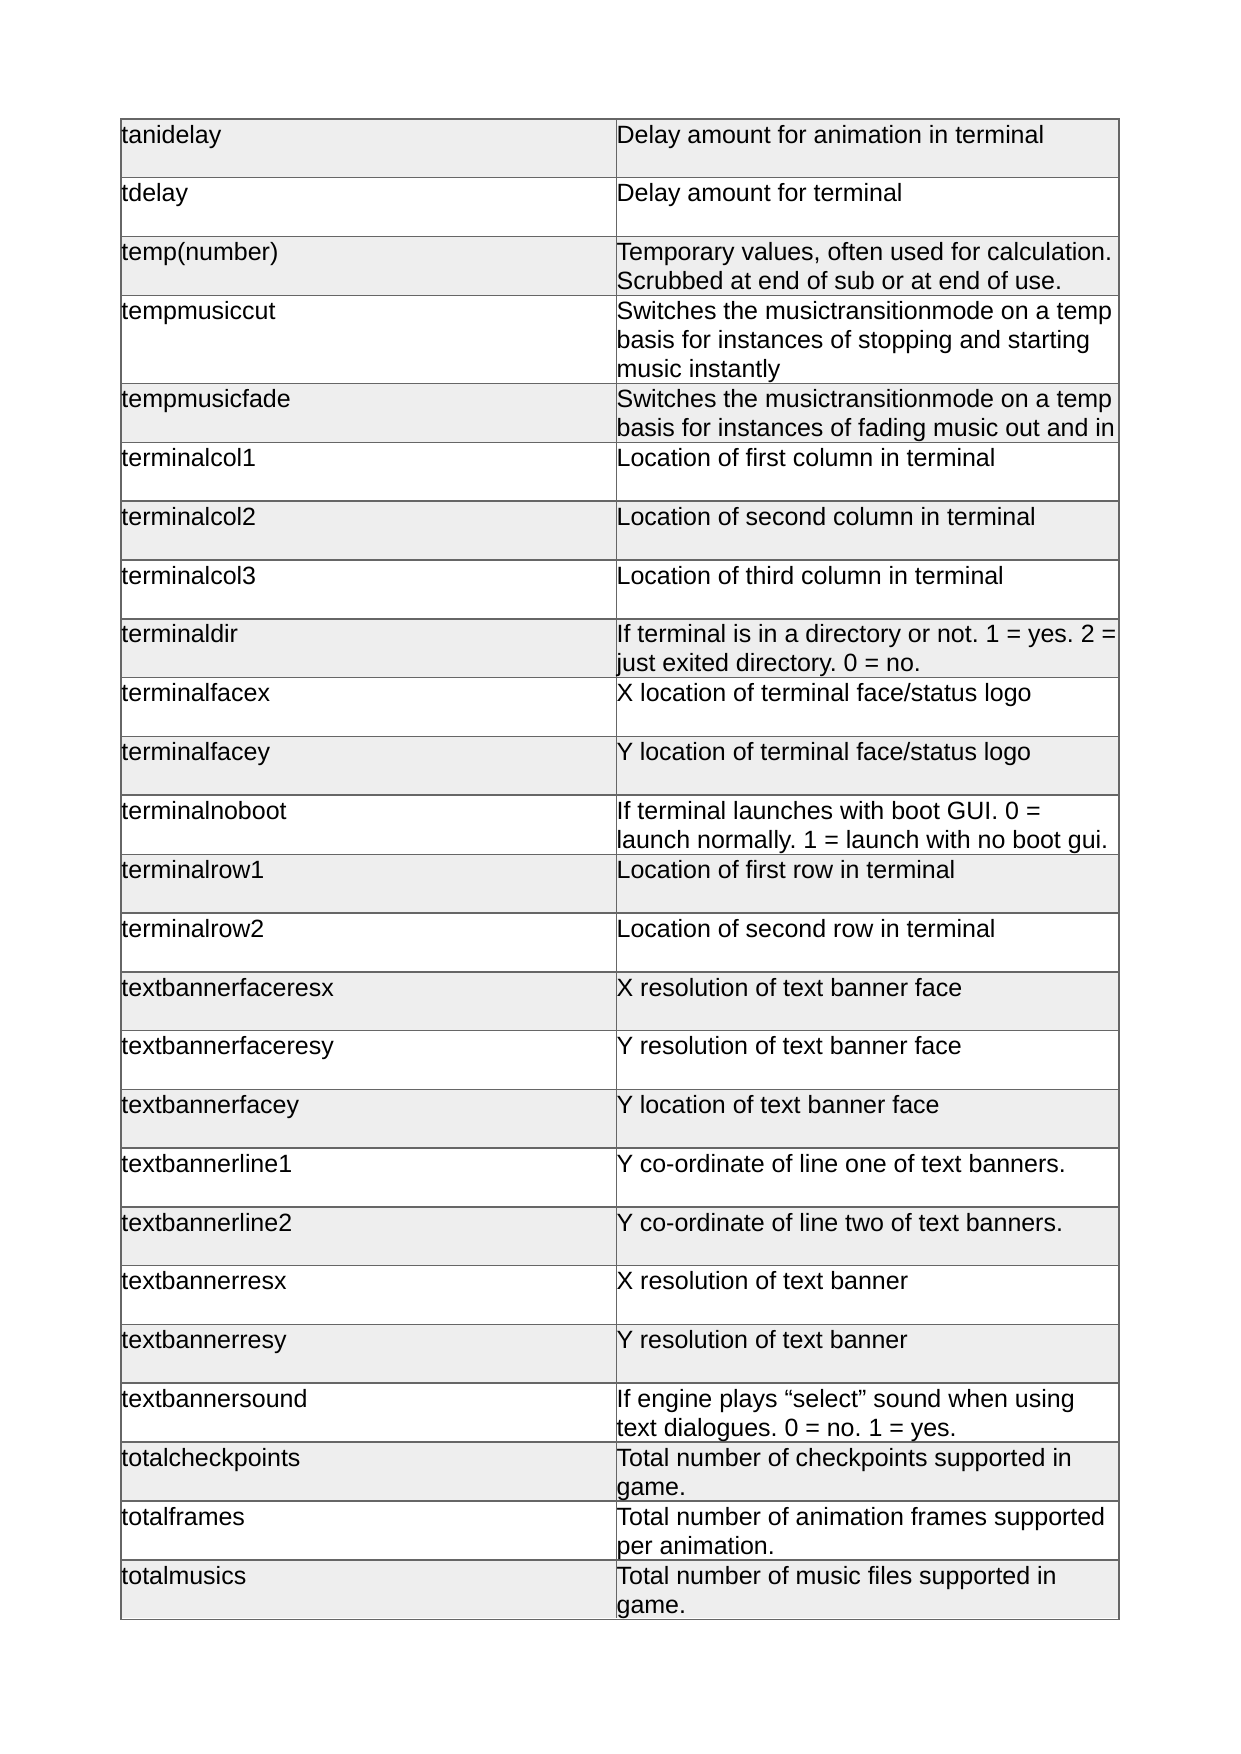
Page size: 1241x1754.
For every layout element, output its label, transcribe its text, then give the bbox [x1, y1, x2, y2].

table_cell textbannerline1 [122, 1149, 616, 1206]
table_cell textbannerresy [122, 1325, 616, 1382]
table_cell If terminal launches with boot GUI. 0 = launch normally. 1 = launch with no boot gui. [617, 796, 1118, 853]
table_cell terminalcol1 [122, 443, 616, 500]
table_cell Total number of music files supported in game. [617, 1561, 1118, 1618]
table_cell terminalnoboot [122, 796, 616, 853]
table_cell Location of first row in terminal [617, 855, 1118, 912]
table_cell tempmusiccut [122, 296, 616, 382]
table_cell X resolution of text banner [617, 1266, 1118, 1323]
table_cell textbannerfacey [122, 1090, 616, 1147]
table_cell Y resolution of text banner face [617, 1031, 1118, 1088]
table_cell textbannersound [122, 1384, 616, 1441]
table_cell If terminal is in a directory or not. 1 = yes. 2 = just exited directory. 0 = no. [617, 620, 1118, 677]
table_cell tempmusicfade [122, 384, 616, 442]
table_cell tdelay [122, 178, 616, 236]
table_cell textbannerfaceresx [122, 973, 616, 1030]
table_cell terminalfacey [122, 737, 616, 794]
table_cell X resolution of text banner face [617, 973, 1118, 1030]
table_cell totalframes [122, 1502, 616, 1559]
table_cell Y co-ordinate of line one of text banners. [617, 1149, 1118, 1206]
table_cell terminaldir [122, 620, 616, 677]
table_cell Location of second row in terminal [617, 914, 1118, 971]
table_cell Y co-ordinate of line two of text banners. [617, 1208, 1118, 1265]
table_cell Delay amount for terminal [617, 178, 1118, 236]
table_cell Total number of animation frames supported per animation. [617, 1502, 1118, 1559]
table_cell textbannerresx [122, 1266, 616, 1323]
table_cell tanidelay [122, 120, 616, 177]
table_cell Location of second column in terminal [617, 502, 1118, 559]
table_cell terminalcol3 [122, 561, 616, 618]
table_cell terminalcol2 [122, 502, 616, 559]
table_cell Y location of terminal face/status logo [617, 737, 1118, 794]
table_cell totalmusics [122, 1561, 616, 1618]
table_cell Total number of checkpoints supported in game. [617, 1443, 1118, 1500]
table_cell If engine plays “select” sound when using text dialogues. 0 = no. 1 = yes. [617, 1384, 1118, 1441]
table_cell Y location of text banner face [617, 1090, 1118, 1147]
table_cell textbannerfaceresy [122, 1031, 616, 1088]
table_cell Temporary values, often used for calculation. Scrubbed at end of sub or at end of use. [617, 237, 1118, 295]
table_cell terminalfacex [122, 678, 616, 736]
table_cell X location of terminal face/status logo [617, 678, 1118, 736]
table_cell terminalrow1 [122, 855, 616, 912]
table_cell Location of third column in terminal [617, 561, 1118, 618]
table_cell temp(number) [122, 237, 616, 295]
table_cell Switches the musictransitionmode on a temp basis for instances of fading music out and in [617, 384, 1118, 442]
table_cell Delay amount for animation in terminal [617, 120, 1118, 177]
table_cell terminalrow2 [122, 914, 616, 971]
table_cell Location of first column in terminal [617, 443, 1118, 500]
table_cell totalcheckpoints [122, 1443, 616, 1500]
table_cell Y resolution of text banner [617, 1325, 1118, 1382]
table_cell textbannerline2 [122, 1208, 616, 1265]
table_cell Switches the musictransitionmode on a temp basis for instances of stopping and starting music instantly [617, 296, 1118, 382]
